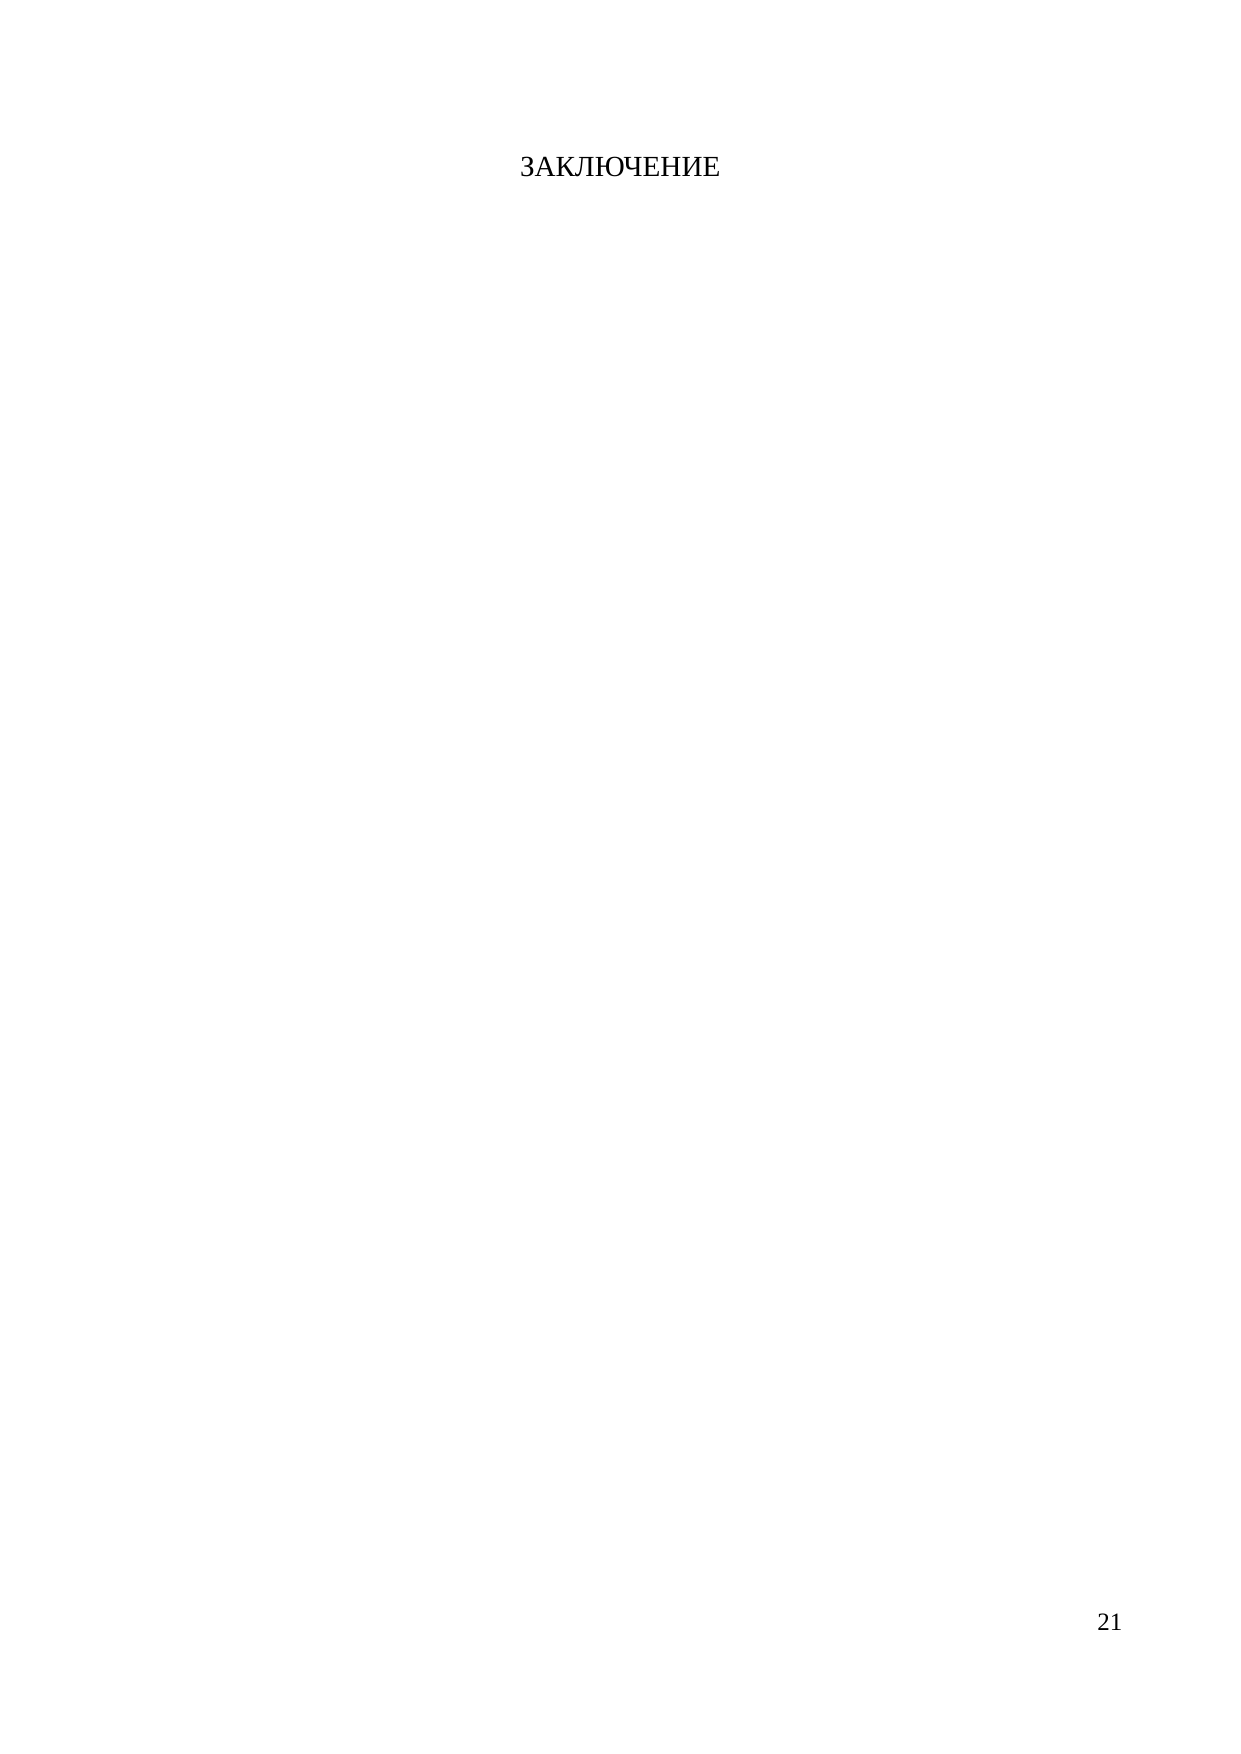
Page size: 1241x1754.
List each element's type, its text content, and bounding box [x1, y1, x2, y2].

subtitle ЗАКЛЮЧЕНИЕ [118, 143, 1122, 184]
